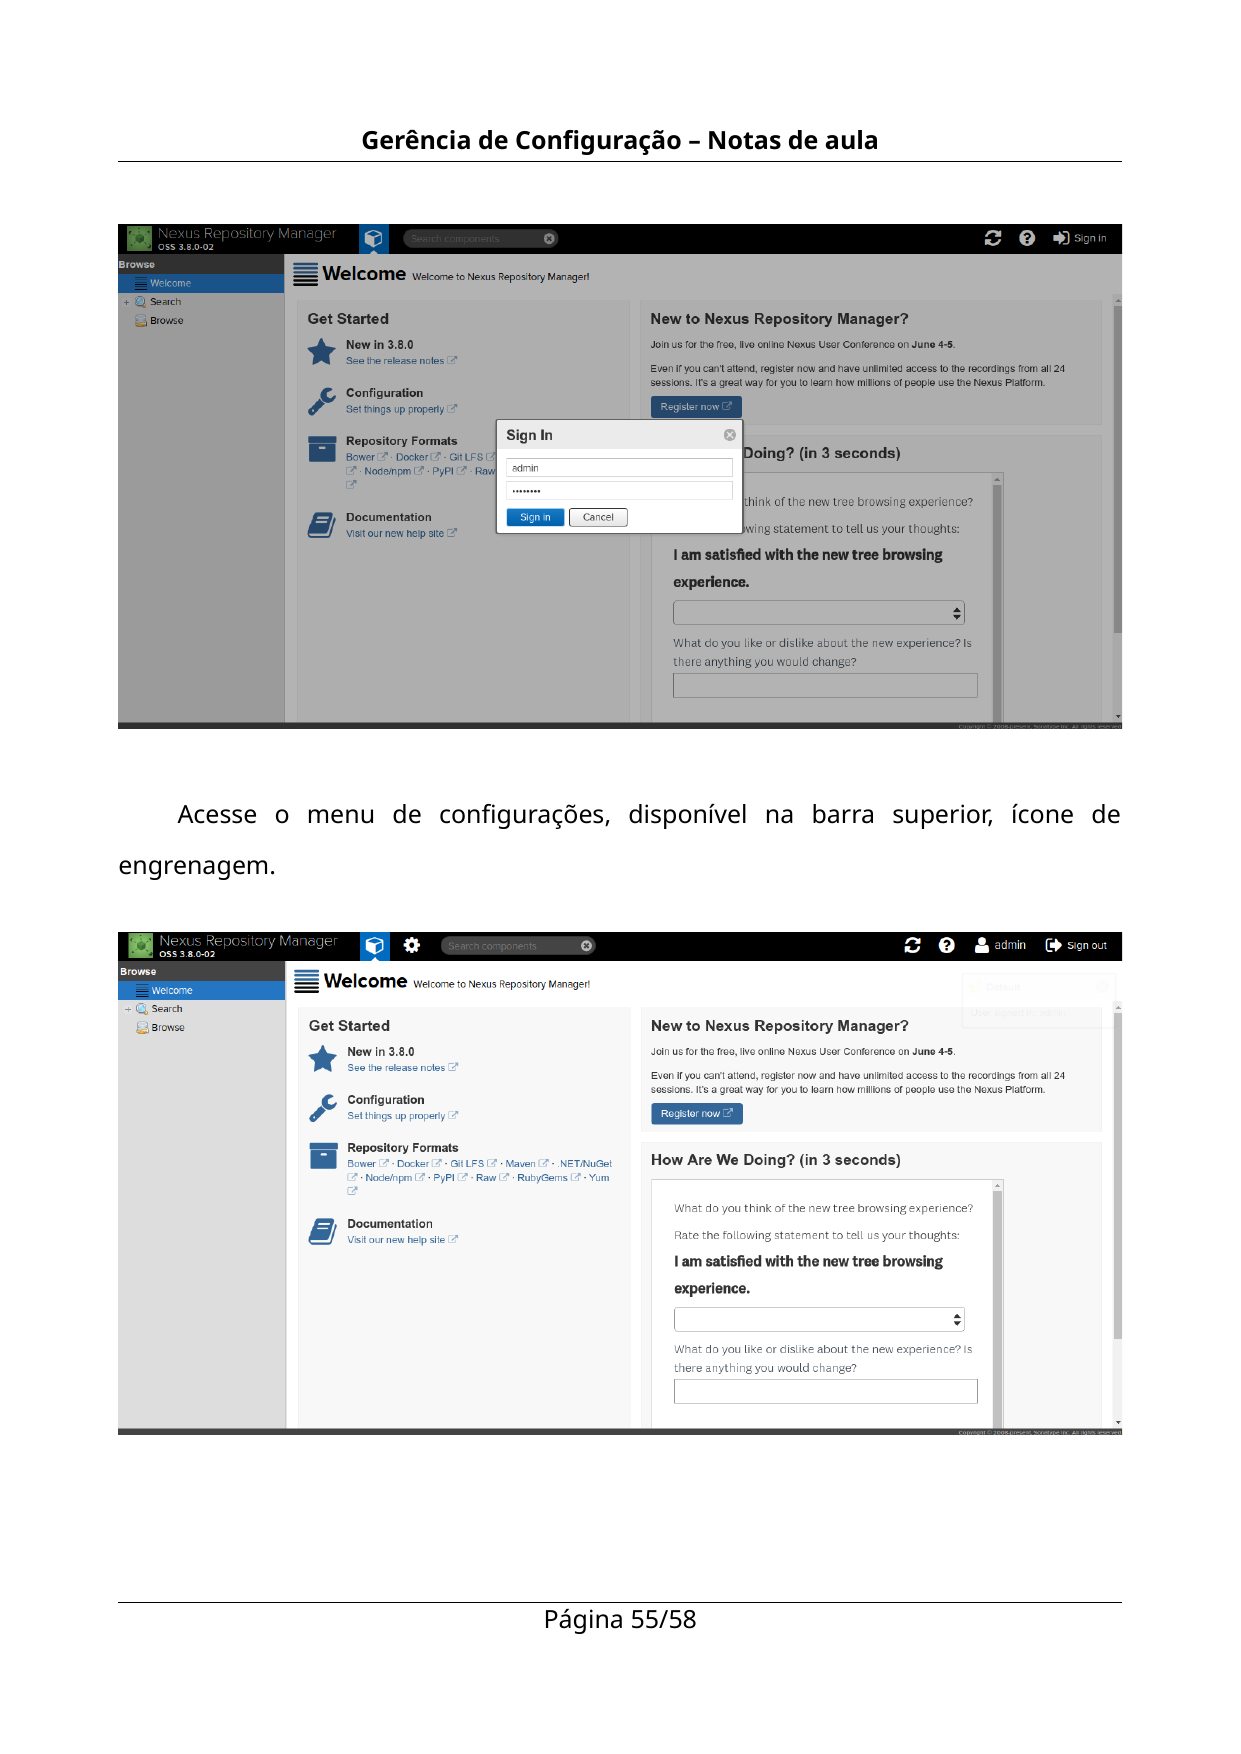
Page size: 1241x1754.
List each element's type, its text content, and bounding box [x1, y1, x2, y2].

picture [118, 932, 1123, 1435]
text Acesse o menu de configurações, disponível na barra superior, ícone de engrenagem. [118, 797, 1122, 882]
picture [118, 224, 1123, 729]
